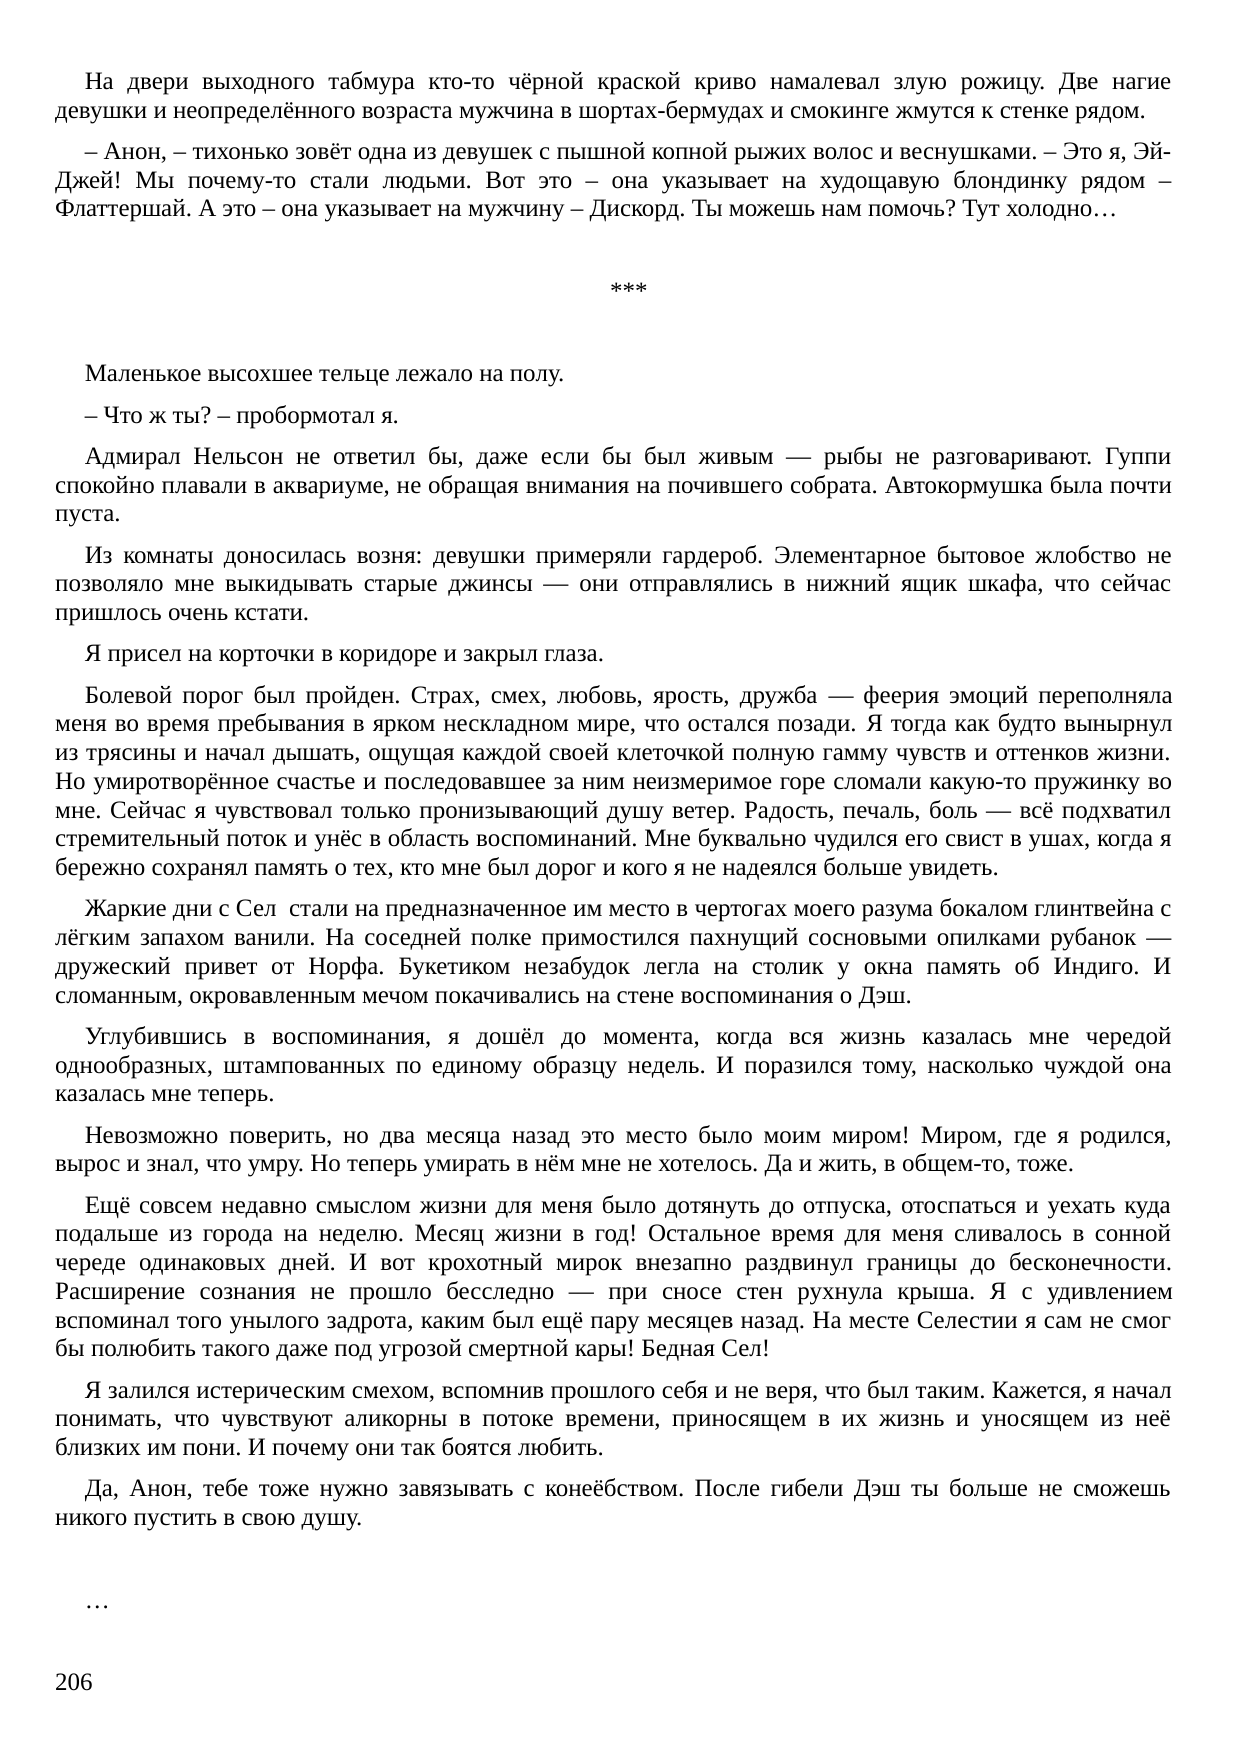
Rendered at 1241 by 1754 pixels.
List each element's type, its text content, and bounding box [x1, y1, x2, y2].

text Жаркие дни с Сел стали на предназначенное им место в чертогах моего разума бокалом глинтвейна с лёгким запахом ванили. На соседней полке примостился пахнущий сосновыми опилками рубанок — дружеский привет от Норфа. Букетиком незабудок легла на столик у окна память об Индиго. И сломанным, окровавленным мечом покачивались на стене воспоминания о Дэш. [55, 893, 1173, 1008]
text Я присел на корточки в коридоре и закрыл глаза. [55, 638, 1173, 667]
text Болевой порог был пройден. Страх, смех, любовь, ярость, дружба — феерия эмоций переполняла меня во время пребывания в ярком нескладном мире, что остался позади. Я тогда как будто вынырнул из трясины и начал дышать, ощущая каждой своей клеточкой полную гамму чувств и оттенков жизни. Но умиротворённое счастье и последовавшее за ним неизмеримое горе сломали какую-то пружинку во мне. Сейчас я чувствовал только пронизывающий душу ветер. Радость, печаль, боль — всё подхватил стремительный поток и унёс в область воспоминаний. Мне буквально чудился его свист в ушах, когда я бережно сохранял память о тех, кто мне был дорог и кого я не надеялся больше увидеть. [55, 680, 1173, 881]
text … [55, 1585, 1173, 1613]
text Из комнаты доносилась возня: девушки примеряли гардероб. Элементарное бытовое жлобство не позволяло мне выкидывать старые джинсы — они отправлялись в нижний ящик шкафа, что сейчас пришлось очень кстати. [55, 540, 1173, 626]
text *** [55, 276, 1173, 305]
text Да, Анон, тебе тоже нужно завязывать с конеёбством. После гибели Дэш ты больше не сможешь никого пустить в свою душу. [55, 1473, 1173, 1531]
text Невозможно поверить, но два месяца назад это место было моим миром! Миром, где я родился, вырос и знал, что умру. Но теперь умирать в нём мне не хотелось. Да и жить, в общем-то, тоже. [55, 1120, 1173, 1177]
text Углубившись в воспоминания, я дошёл до момента, когда вся жизнь казалась мне чередой однообразных, штампованных по единому образцу недель. И поразился тому, насколько чуждой она казалась мне теперь. [55, 1021, 1173, 1107]
text – Что ж ты? – пробормотал я. [55, 400, 1173, 428]
text Ещё совсем недавно смыслом жизни для меня было дотянуть до отпуска, отоспаться и уехать куда подальше из города на неделю. Месяц жизни в год! Остальное время для меня сливалось в сонной череде одинаковых дней. И вот крохотный мирок внезапно раздвинул границы до бесконечности. Расширение сознания не прошло бесследно — при сносе стен рухнула крыша. Я с удивлением вспоминал того унылого задрота, каким был ещё пару месяцев назад. На месте Селестии я сам не смог бы полюбить такого даже под угрозой смертной кары! Бедная Сел! [55, 1190, 1173, 1362]
text Я залился истерическим смехом, вспомнив прошлого себя и не веря, что был таким. Кажется, я начал понимать, что чувствуют аликорны в потоке времени, приносящем в их жизнь и уносящем из неё близких им пони. И почему они так боятся любить. [55, 1375, 1173, 1461]
text На двери выходного табмура кто-то чёрной краской криво намалевал злую рожицу. Две нагие девушки и неопределённого возраста мужчина в шортах-бермудах и смокинге жмутся к стенке рядом. [55, 66, 1173, 123]
text Адмирал Нельсон не ответил бы, даже если бы был живым — рыбы не разговаривают. Гуппи спокойно плавали в аквариуме, не обращая внимания на почившего собрата. Автокормушка была почти пуста. [55, 441, 1173, 527]
text Маленькое высохшее тельце лежало на полу. [55, 358, 1173, 387]
text – Анон, – тихонько зовёт одна из девушек с пышной копной рыжих волос и веснушками. – Это я, Эй-Джей! Мы почему-то стали людьми. Вот это – она указывает на худощавую блондинку рядом – Флаттершай. А это – она указывает на мужчину – Дискорд. Ты можешь нам помочь? Тут холодно… [55, 136, 1173, 222]
